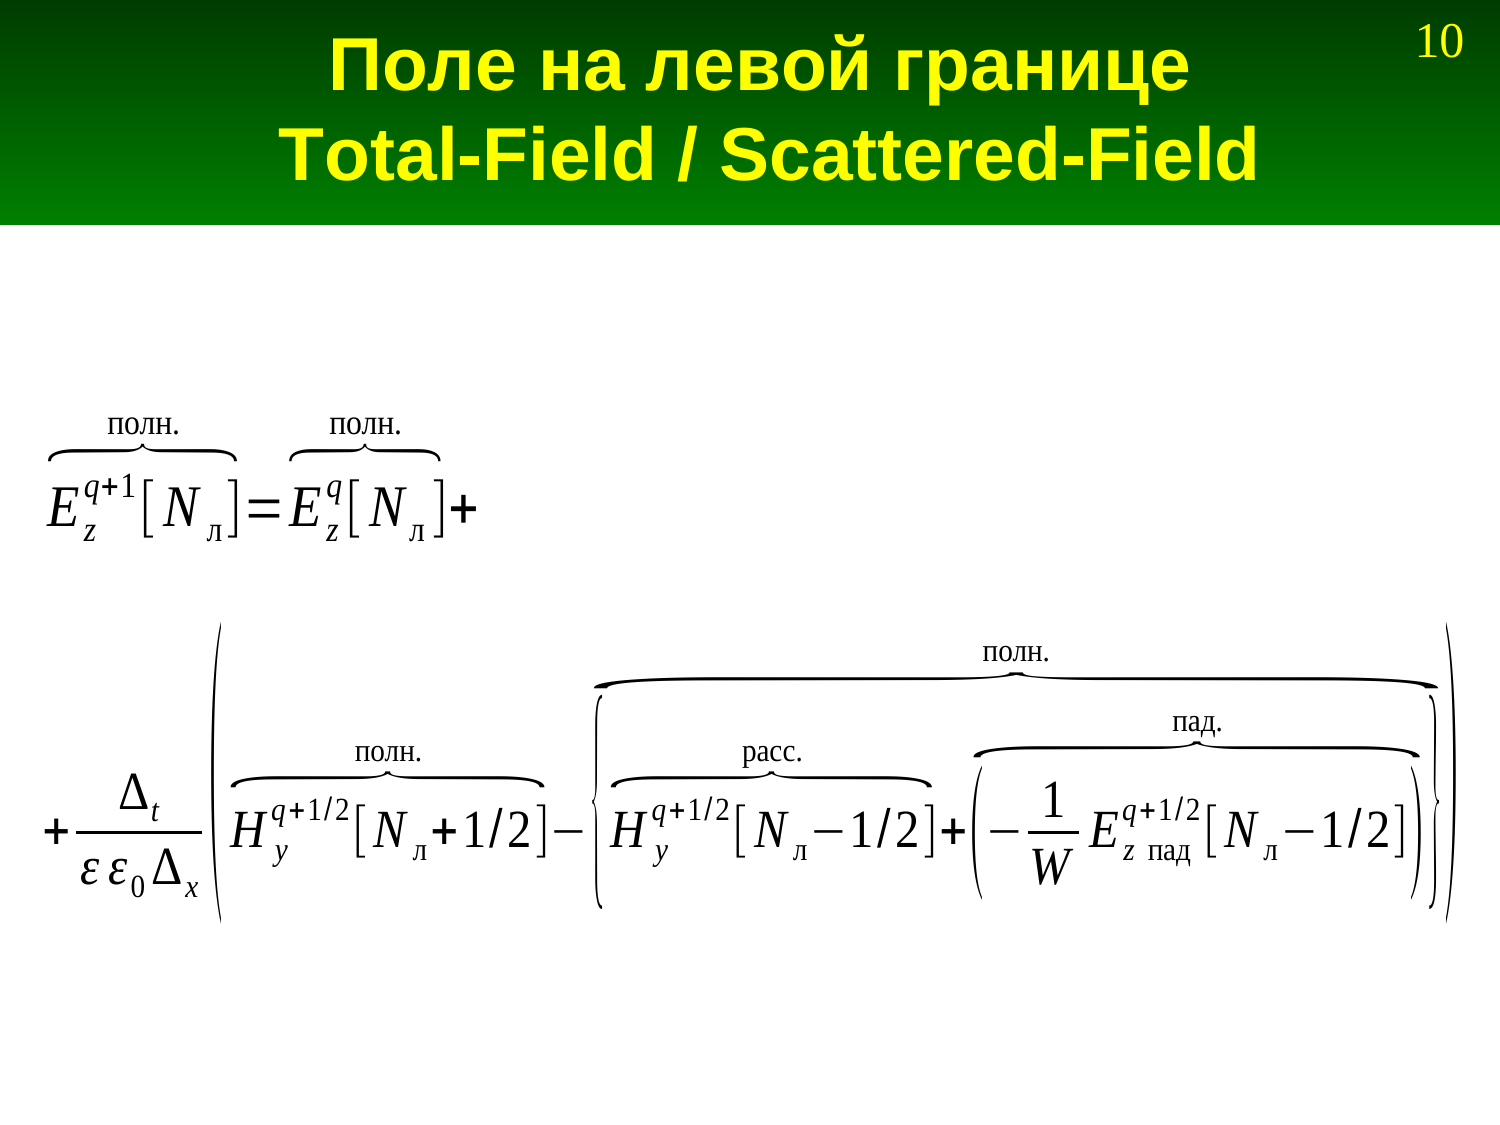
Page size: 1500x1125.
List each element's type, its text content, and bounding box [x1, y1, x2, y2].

title Поле на левой границе Total-Field / Scattered-Field [100, 7, 1441, 204]
chart [19, 618, 1481, 927]
chart [30, 401, 495, 549]
